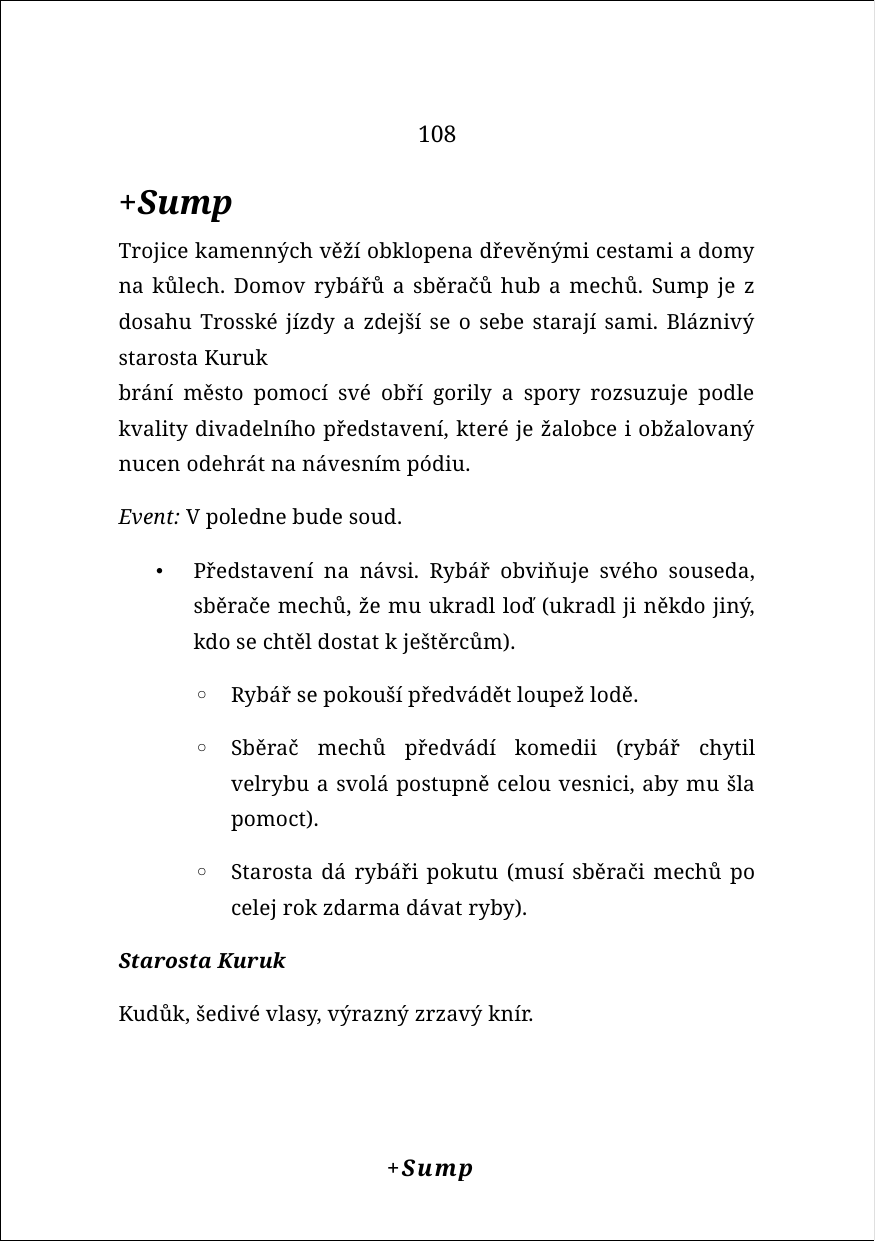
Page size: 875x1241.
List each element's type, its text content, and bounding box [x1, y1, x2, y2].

text Trojice kamenných věží obklopena dřevěnými cestami a domy na kůlech. Domov rybářů a sběračů hub a mechů. Sump je z dosahu Trosské jízdy a zdejší se o sebe starají sami. Bláznivý starosta Kuruk brání město pomocí své obří gorily a spory rozsuzuje podle kvality divadelního představení, které je žalobce i obžalovaný nucen odehrát na návesním pódiu. [118, 236, 756, 478]
list Představení na návsi. Rybář obviňuje svého souseda, sběrače mechů, že mu ukradl loď (ukradl ji někdo jiný, kdo se chtěl dostat k ještěrcům). [156, 556, 756, 655]
list Rybář se pokouší předvádět loupež lodě. [193, 680, 756, 708]
text Kudůk, šedivé vlasy, výrazný zrzavý knír. [118, 999, 756, 1028]
subtitle +Sump [118, 179, 756, 224]
text Event: V poledne bude soud. [118, 502, 756, 531]
text Starosta Kuruk [118, 946, 756, 975]
list Starosta dá rybáři pokutu (musí sběrači mechů po celej rok zdarma dávat ryby). [193, 857, 756, 921]
list Sběrač mechů předvádí komedii (rybář chytil velrybu a svolá postupně celou vesnici, aby mu šla pomoct). [193, 733, 756, 833]
